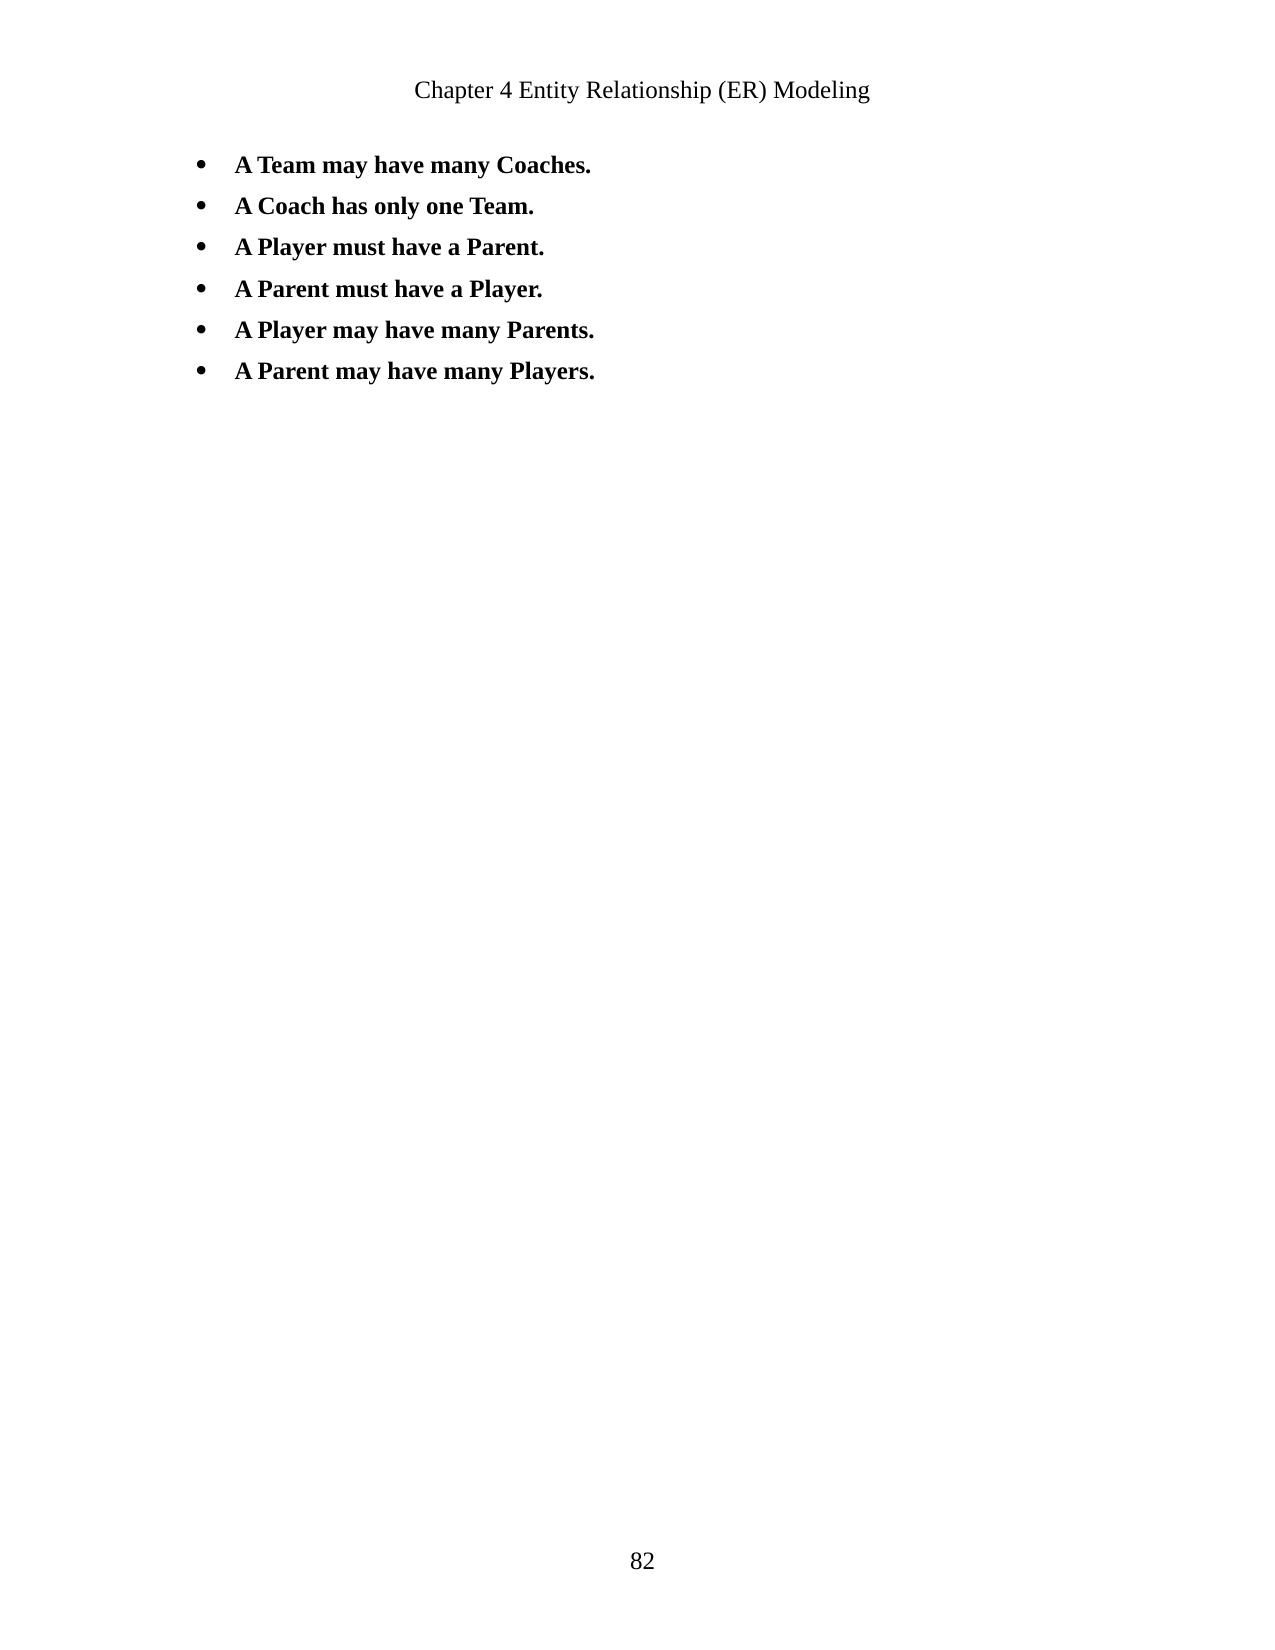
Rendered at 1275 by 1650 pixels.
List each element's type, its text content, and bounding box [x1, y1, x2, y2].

list A Team may have many Coaches. [197, 150, 1162, 179]
list A Coach has only one Team. [197, 191, 1162, 220]
list A Player must have a Parent. [197, 232, 1162, 261]
list A Player may have many Parents. [197, 315, 1162, 344]
list A Parent must have a Player. [197, 274, 1162, 302]
list A Parent may have many Players. [197, 356, 1162, 385]
